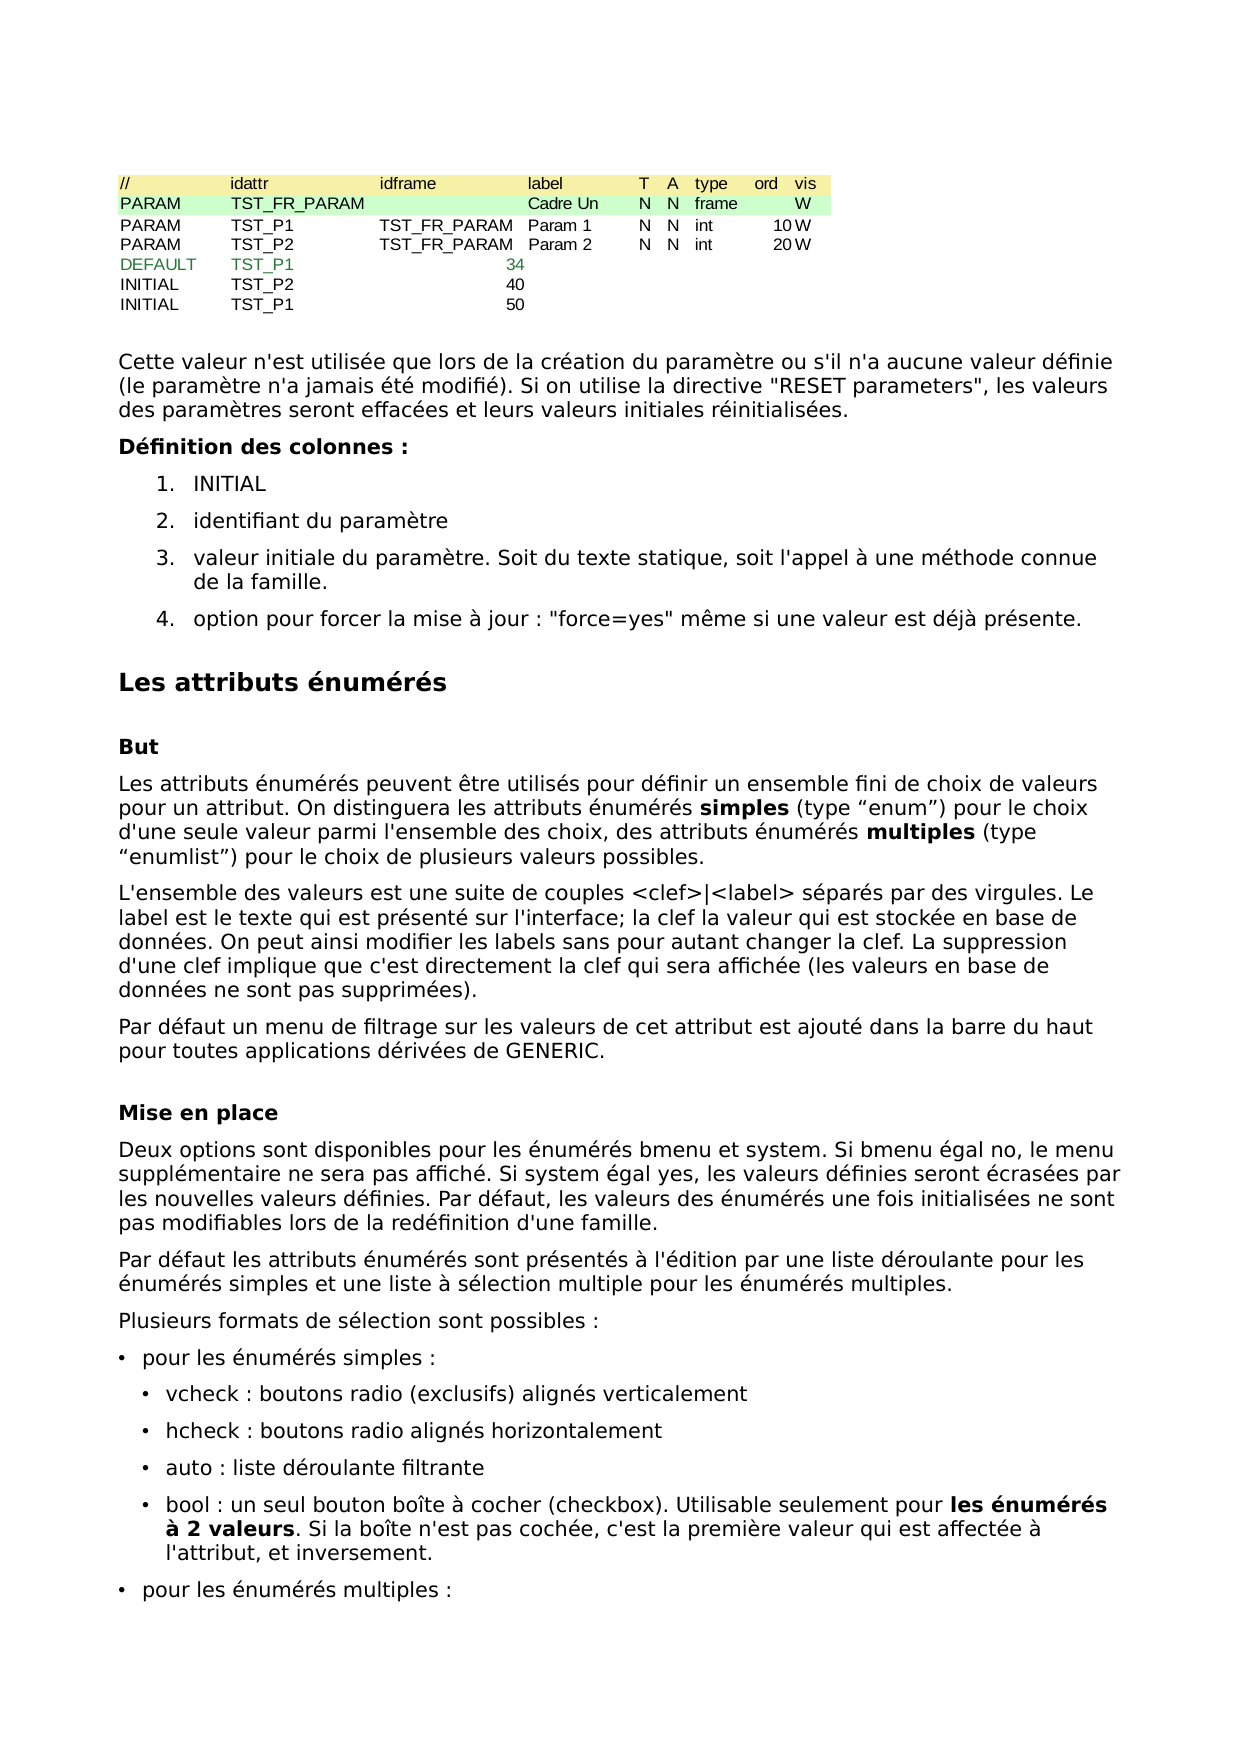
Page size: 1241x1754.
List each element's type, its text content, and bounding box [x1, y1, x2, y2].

text Par défaut un menu de filtrage sur les valeurs de cet attribut est ajouté dans la barre du haut pour toutes applications dérivées de GENERIC. [118, 1015, 1122, 1064]
text Les attributs énumérés peuvent être utilisés pour définir un ensemble fini de choix de valeurs pour un attribut. On distinguera les attributs énumérés simples (type “enum”) pour le choix d'une seule valeur parmi l'ensemble des choix, des attributs énumérés multiples (type “enumlist”) pour le choix de plusieurs valeurs possibles. [118, 772, 1122, 869]
text Par défaut les attributs énumérés sont présentés à l'édition par une liste déroulante pour les énumérés simples et une liste à sélection multiple pour les énumérés multiples. [118, 1248, 1122, 1296]
list bool : un seul bouton boîte à cocher (checkbox). Utilisable seulement pour les énumérés à 2 valeurs. Si la boîte n'est pas cochée, c'est la première valeur qui est affectée à l'attribut, et inversement. [142, 1493, 1122, 1565]
list hcheck : boutons radio alignés horizontalement [142, 1419, 1122, 1443]
text L'ensemble des valeurs est une suite de couples <clef>|<label> séparés par des virgules. Le label est le texte qui est présenté sur l'interface; la clef la valeur qui est stockée en base de données. On peut ainsi modifier les labels sans pour autant changer la clef. La suppression d'une clef implique que c'est directement la clef qui sera affichée (les valeurs en base de données ne sont pas supprimées). [118, 881, 1122, 1003]
text Plusieurs formats de sélection sont possibles : [118, 1309, 1122, 1333]
list INITIAL [156, 472, 1122, 496]
list identifiant du paramètre [156, 509, 1122, 533]
subtitle Mise en place [118, 1101, 1122, 1126]
text Définition des colonnes : [118, 435, 1122, 459]
list auto : liste déroulante filtrante [142, 1456, 1122, 1480]
subtitle Les attributs énumérés [118, 668, 1122, 698]
list pour les énumérés simples : [118, 1346, 1122, 1370]
list pour les énumérés multiples : [118, 1578, 1122, 1602]
text Deux options sont disponibles pour les énumérés bmenu et system. Si bmenu égal no, le menu supplémentaire ne sera pas affiché. Si system égal yes, les valeurs définies seront écrasées par les nouvelles valeurs définies. Par défaut, les valeurs des énumérés une fois initialisées ne sont pas modifiables lors de la redéfinition d'une famille. [118, 1138, 1122, 1235]
list vcheck : boutons radio (exclusifs) alignés verticalement [142, 1382, 1122, 1407]
text Cette valeur n'est utilisée que lors de la création du paramètre ou s'il n'a aucune valeur définie (le paramètre n'a jamais été modifié). Si on utilise la directive "RESET parameters", les valeurs des paramètres seront effacées et leurs valeurs initiales réinitialisées. [118, 350, 1122, 423]
list option pour forcer la mise à jour : "force=yes" même si une valeur est déjà présente. [156, 607, 1122, 631]
subtitle But [118, 735, 1122, 759]
list valeur initiale du paramètre. Soit du texte statique, soit l'appel à une méthode connue de la famille. [156, 546, 1122, 594]
